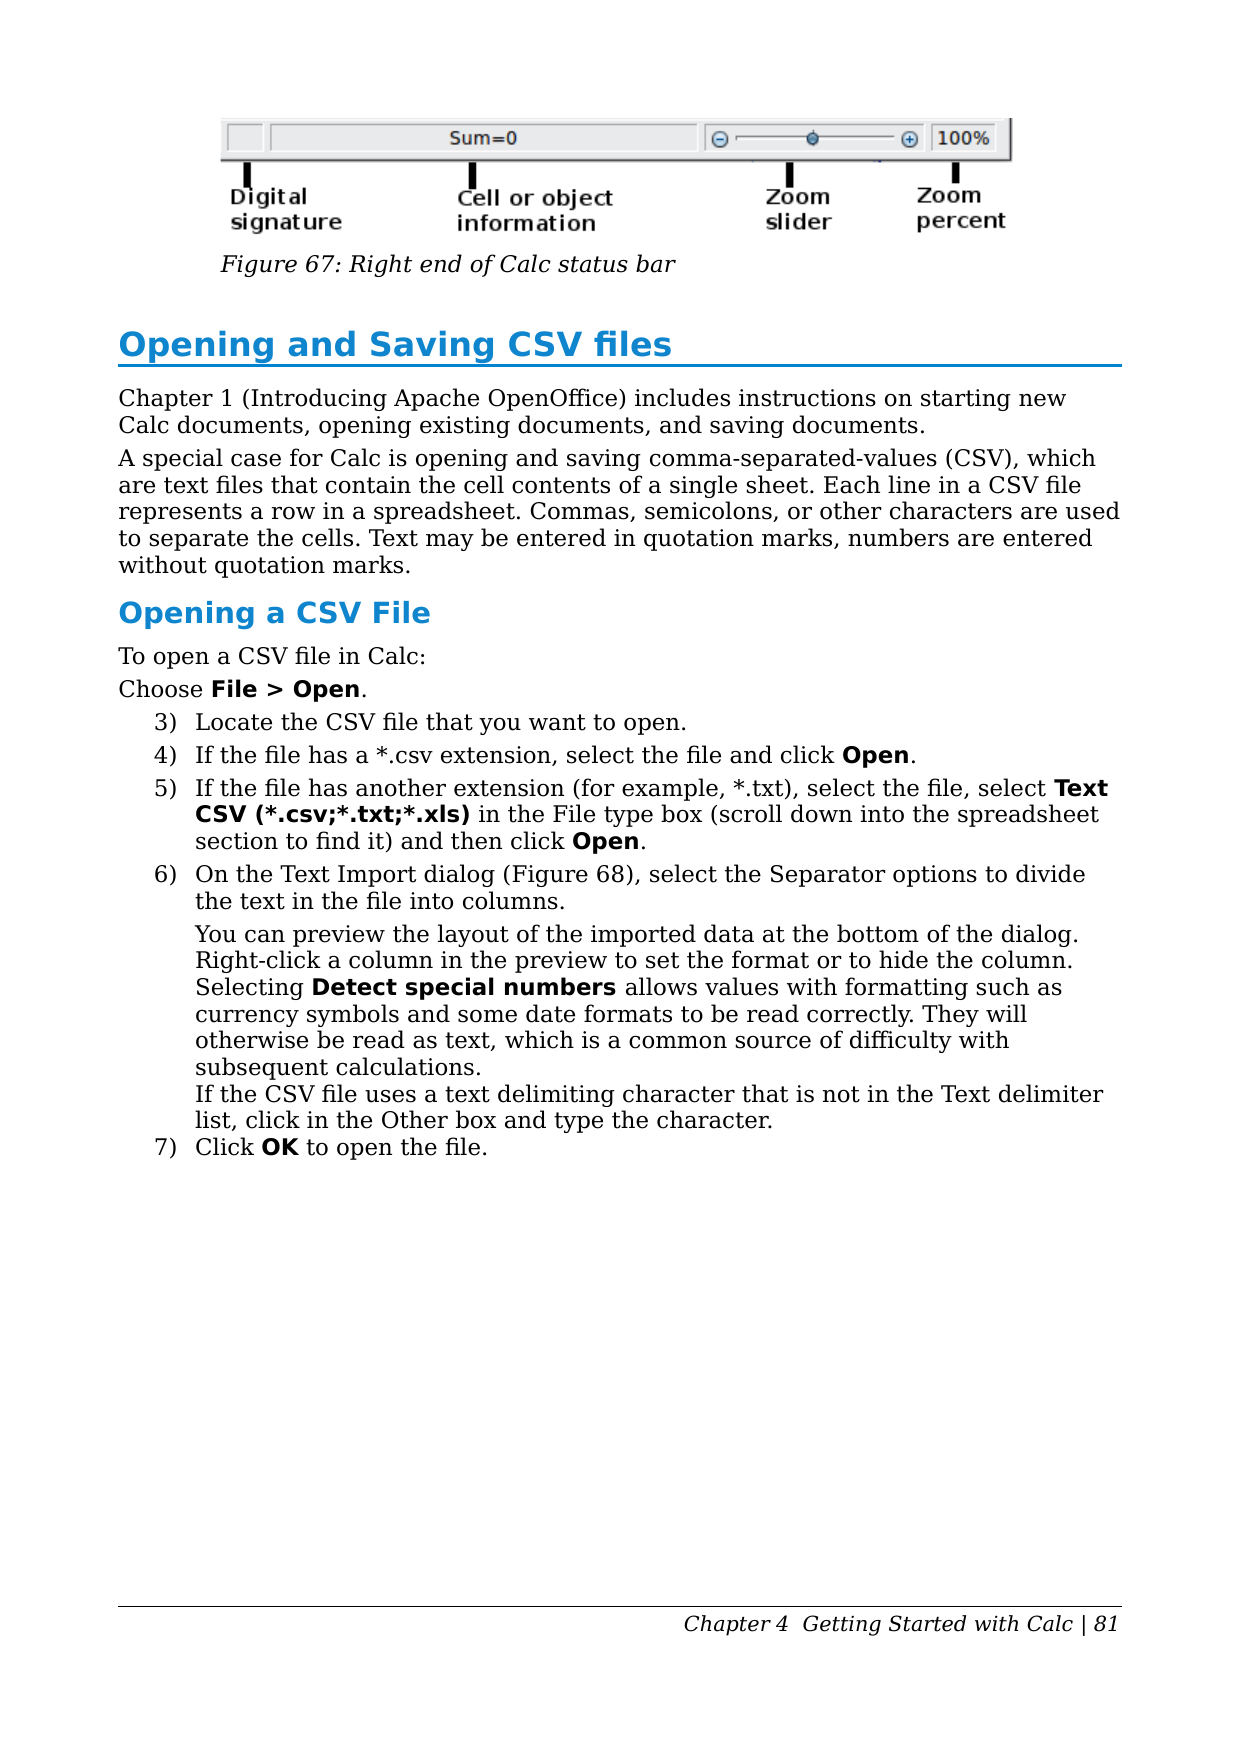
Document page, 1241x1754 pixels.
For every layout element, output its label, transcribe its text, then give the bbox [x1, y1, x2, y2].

text Choose File > Open. [118, 676, 1122, 703]
list On the Text Import dialog (Figure 68), select the Separator options to divide the text in the file into columns. [177, 861, 1122, 914]
list Locate the CSV file that you want to open. [177, 709, 1122, 736]
text Figure 67: Right end of Calc status bar [221, 252, 1012, 278]
list If the CSV file uses a text delimiting character that is not in the Text delimiter list, click in the Other box and type the character. [195, 1081, 1122, 1134]
list A special case for Calc is opening and saving comma-separated-values (CSV), which are text files that contain the cell contents of a single sheet. Each line in a CSV file represents a row in a spreadsheet. Commas, semicolons, or other characters are used to separate the cells. Text may be entered in quotation marks, numbers are entered without quotation marks. [118, 445, 1122, 578]
picture [220, 118, 1013, 246]
list Click OK to open the file. [177, 1134, 1122, 1161]
subtitle Opening and Saving CSV files [118, 326, 1122, 364]
list To open a CSV file in Calc: [118, 643, 1122, 670]
list If the file has another extension (for example, *.txt), select the file, select Text CSV (*.csv;*.txt;*.xls) in the File type box (scroll down into the spreadsheet section to find it) and then click Open. [177, 775, 1122, 855]
subtitle Opening a CSV File [118, 597, 1122, 631]
list Chapter 1 (Introducing Apache OpenOffice) includes instructions on starting new Calc documents, opening existing documents, and saving documents. [118, 385, 1122, 439]
list You can preview the layout of the imported data at the bottom of the dialog. Right-click a column in the preview to set the format or to hide the column. Selecting Detect special numbers allows values with formatting such as currency symbols and some date formats to be read correctly. They will otherwise be read as text, which is a common source of difficulty with subsequent calculations. [195, 921, 1122, 1081]
list If the file has a *.csv extension, select the file and click Open. [177, 742, 1122, 769]
